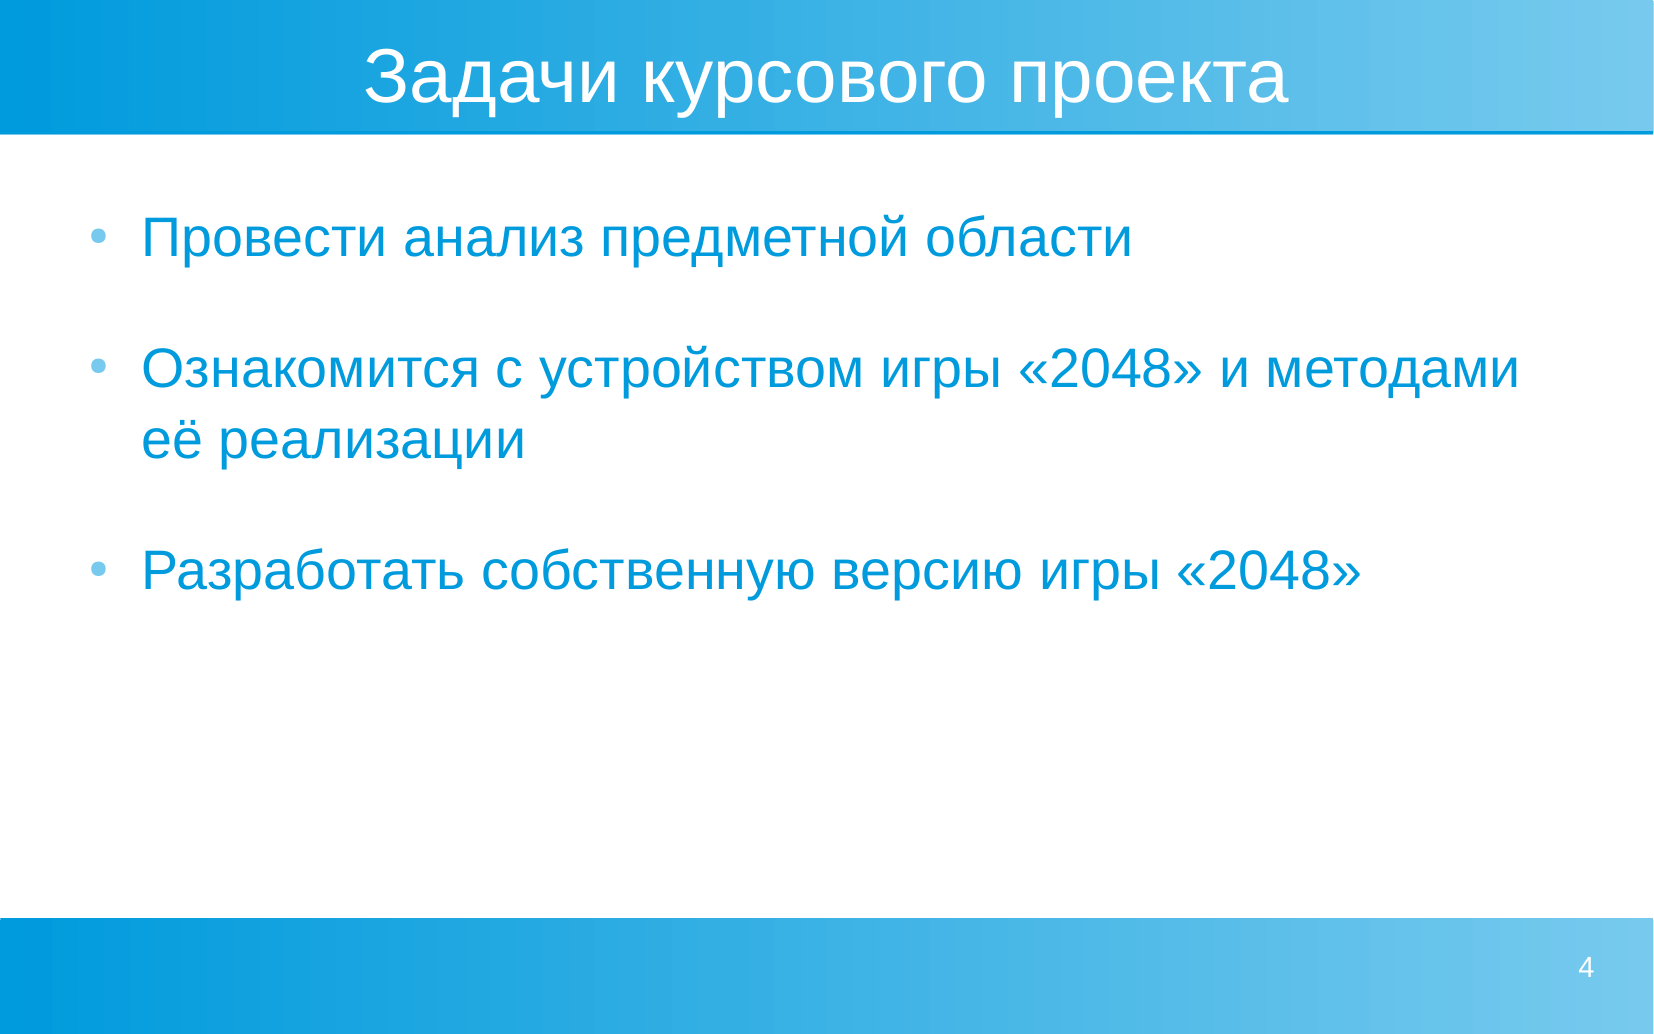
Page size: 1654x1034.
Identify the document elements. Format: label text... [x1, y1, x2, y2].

title Задачи курсового проекта [59, 32, 1595, 120]
list Провести анализ предметной области Ознакомится с устройством игры «2048» и методами её реализации Разработать собственную версию игры «2048» [59, 196, 1595, 853]
